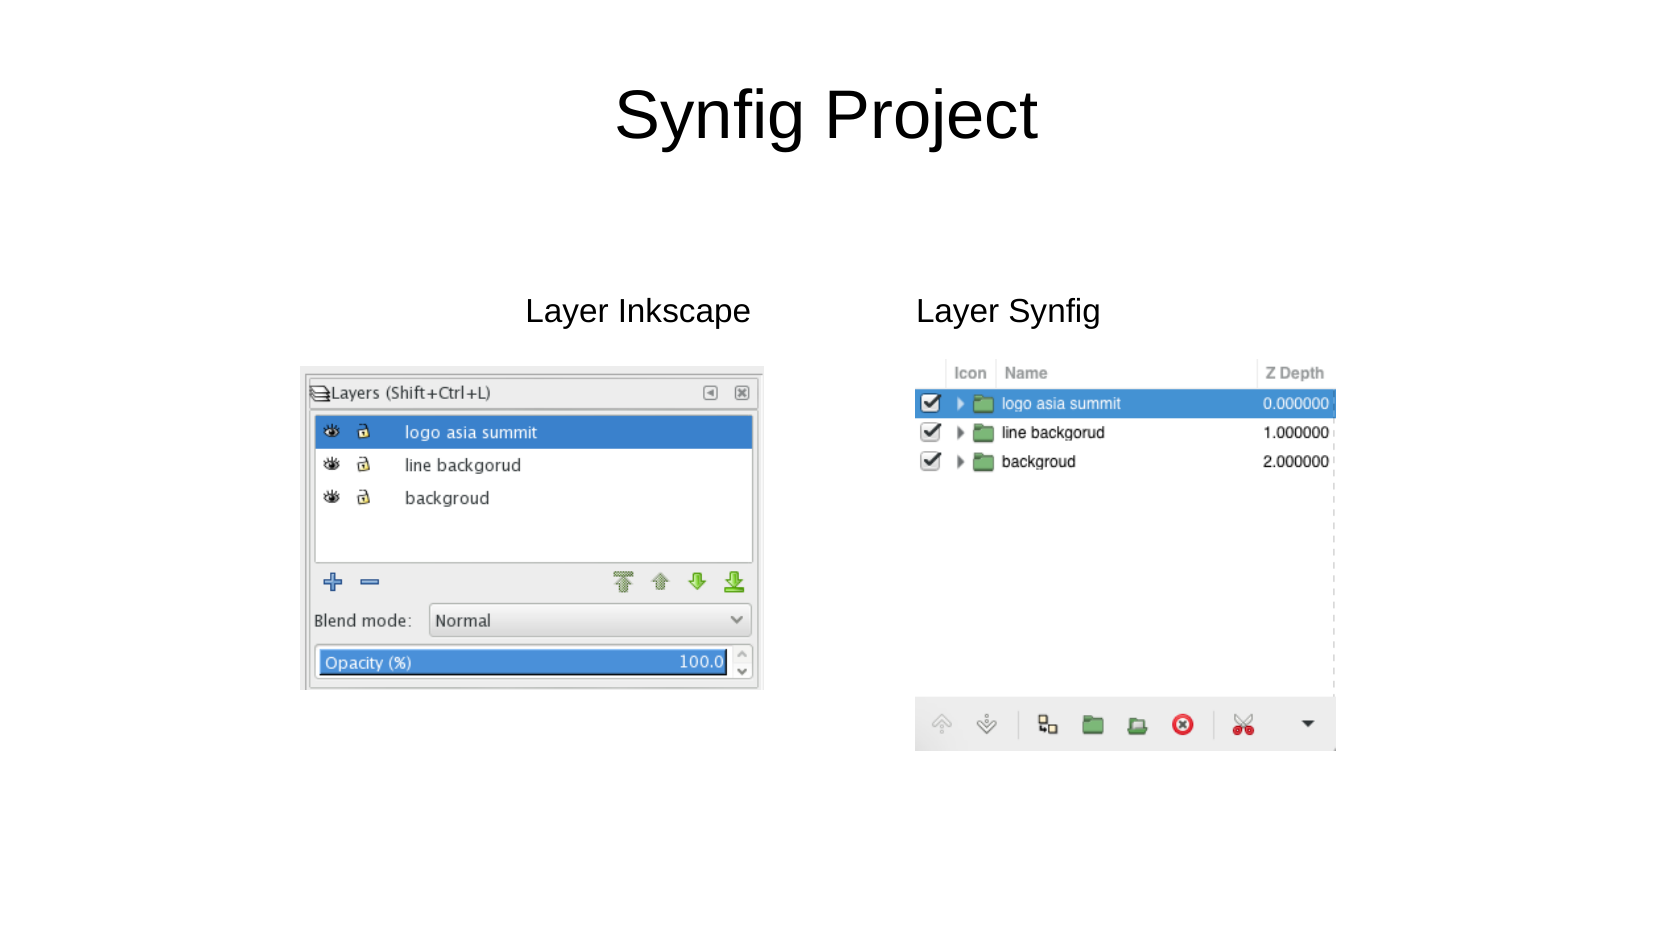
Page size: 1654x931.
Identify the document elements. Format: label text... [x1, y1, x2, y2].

title Synfig Project [82, 37, 1571, 193]
picture [915, 359, 1336, 751]
picture [300, 366, 764, 691]
list Layer Synfig [845, 292, 1156, 346]
list Layer Inkscape [454, 292, 762, 346]
